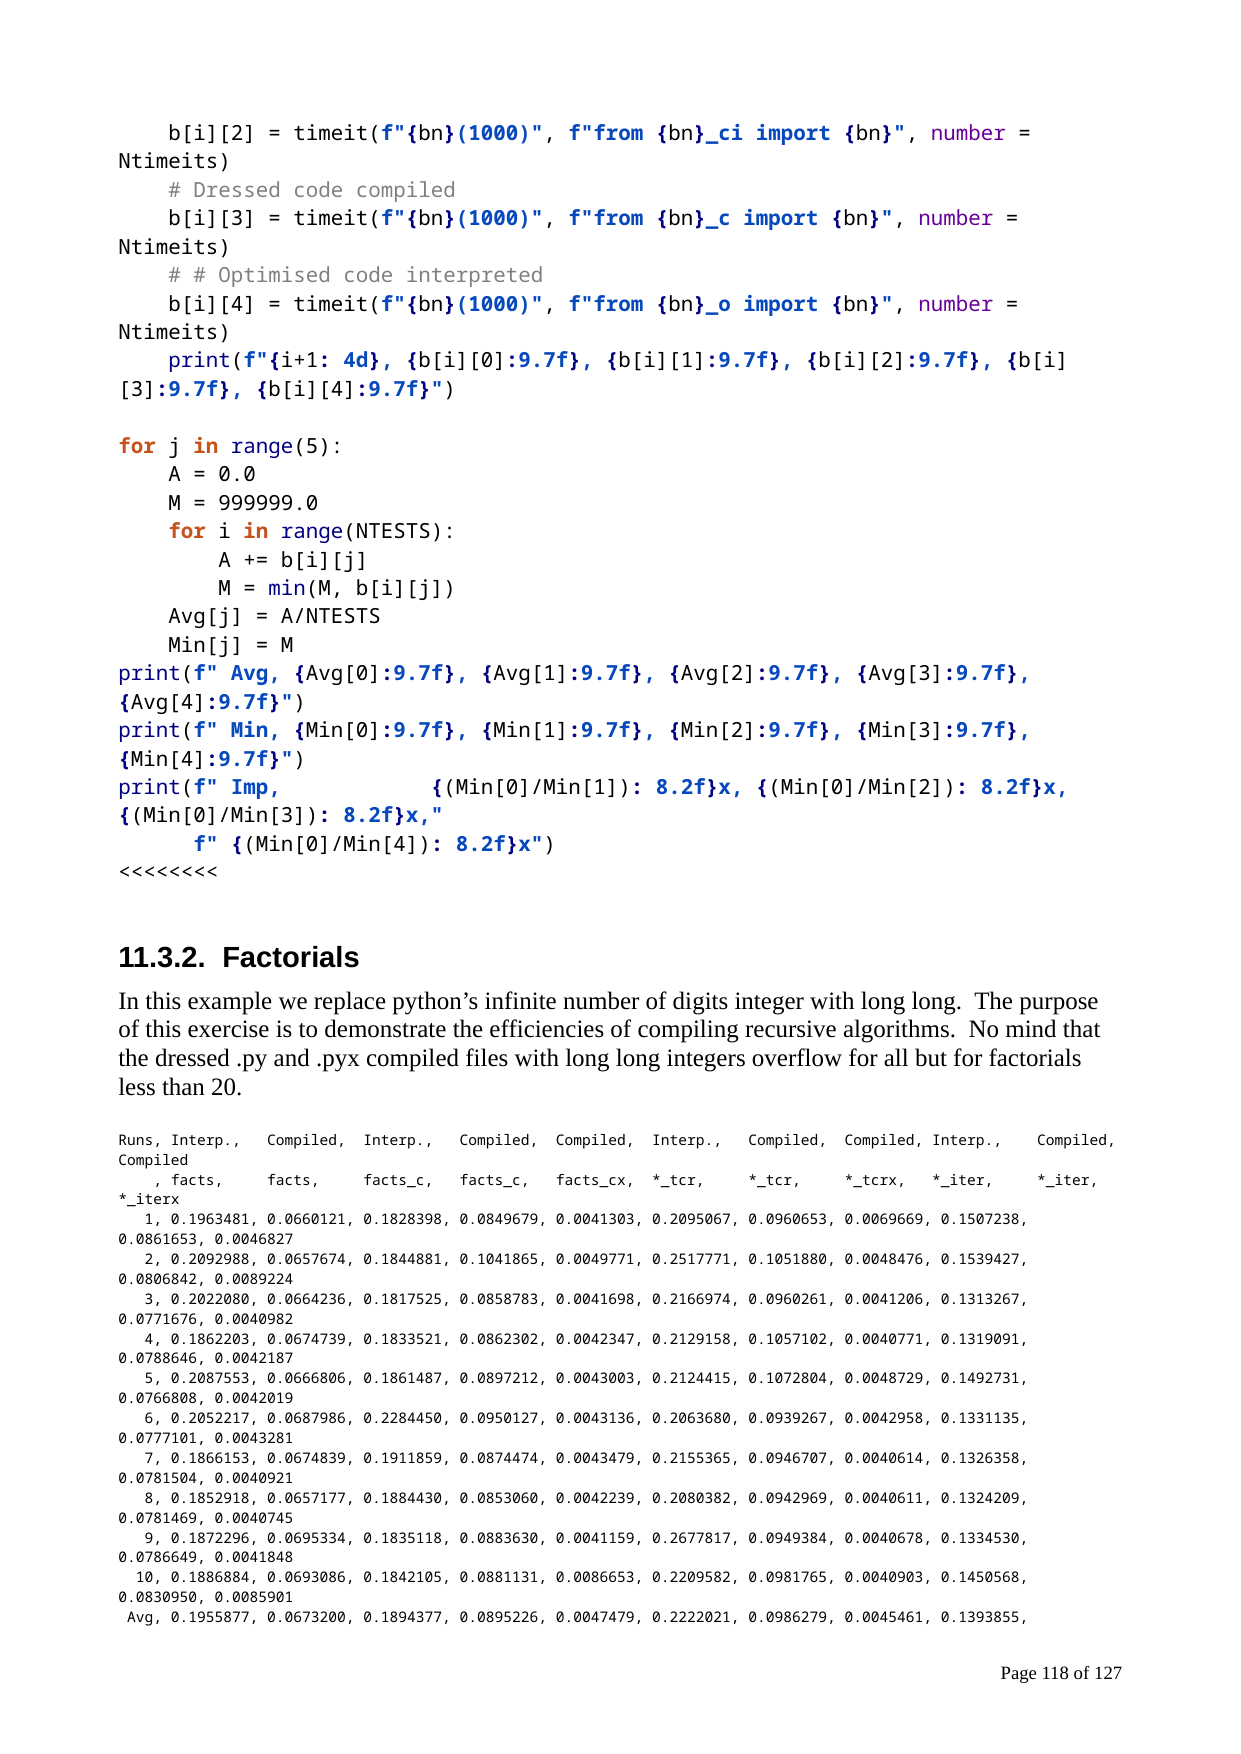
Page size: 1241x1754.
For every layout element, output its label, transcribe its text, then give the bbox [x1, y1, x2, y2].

text 7, 0.1866153, 0.0674839, 0.1911859, 0.0874474, 0.0043479, 0.2155365, 0.0946707, 0.0040614, 0.1326358, 0.0781504, 0.0040921 [118, 1448, 1122, 1488]
text Avg, 0.1955877, 0.0673200, 0.1894377, 0.0895226, 0.0047479, 0.2222021, 0.0986279, 0.0045461, 0.1393855, [118, 1607, 1122, 1627]
text 2, 0.2092988, 0.0657674, 0.1844881, 0.1041865, 0.0049771, 0.2517771, 0.1051880, 0.0048476, 0.1539427, 0.0806842, 0.0089224 [118, 1249, 1122, 1289]
text 5, 0.2087553, 0.0666806, 0.1861487, 0.0897212, 0.0043003, 0.2124415, 0.1072804, 0.0048729, 0.1492731, 0.0766808, 0.0042019 [118, 1368, 1122, 1408]
text In this example we replace python’s infinite number of digits integer with long long. The purpose of this exercise is to demonstrate the efficiencies of compiling recursive algorithms. No mind that the dressed .py and .pyx compiled files with long long integers overflow for all but for factorials less than 20. [118, 986, 1122, 1101]
text Runs, Interp., Compiled, Interp., Compiled, Compiled, Interp., Compiled, Compiled, Interp., Compiled, Compiled [118, 1129, 1122, 1169]
text 4, 0.1862203, 0.0674739, 0.1833521, 0.0862302, 0.0042347, 0.2129158, 0.1057102, 0.0040771, 0.1319091, 0.0788646, 0.0042187 [118, 1328, 1122, 1368]
text 3, 0.2022080, 0.0664236, 0.1817525, 0.0858783, 0.0041698, 0.2166974, 0.0960261, 0.0041206, 0.1313267, 0.0771676, 0.0040982 [118, 1289, 1122, 1328]
text <<<<<<<< [118, 857, 1122, 886]
text 1, 0.1963481, 0.0660121, 0.1828398, 0.0849679, 0.0041303, 0.2095067, 0.0960653, 0.0069669, 0.1507238, 0.0861653, 0.0046827 [118, 1209, 1122, 1249]
text 10, 0.1886884, 0.0693086, 0.1842105, 0.0881131, 0.0086653, 0.2209582, 0.0981765, 0.0040903, 0.1450568, 0.0830950, 0.0085901 [118, 1567, 1122, 1607]
subtitle Factorials [118, 940, 1122, 973]
text , facts, facts, facts_c, facts_c, facts_cx, *_tcr, *_tcr, *_tcrx, *_iter, *_iter, *_iterx [118, 1169, 1122, 1209]
text 9, 0.1872296, 0.0695334, 0.1835118, 0.0883630, 0.0041159, 0.2677817, 0.0949384, 0.0040678, 0.1334530, 0.0786649, 0.0041848 [118, 1527, 1122, 1567]
text 6, 0.2052217, 0.0687986, 0.2284450, 0.0950127, 0.0043136, 0.2063680, 0.0939267, 0.0042958, 0.1331135, 0.0777101, 0.0043281 [118, 1408, 1122, 1448]
text 8, 0.1852918, 0.0657177, 0.1884430, 0.0853060, 0.0042239, 0.2080382, 0.0942969, 0.0040611, 0.1324209, 0.0781469, 0.0040745 [118, 1488, 1122, 1527]
text b[i][2] = timeit(f"{bn}(1000)", f"from {bn}_ci import {bn}", number = Ntimeits) # Dressed code compiled b[i][3] = timeit(f"{bn}(1000)", f"from {bn}_c import {bn}", number = Ntimeits) # # Optimised code interpreted b[i][4] = timeit(f"{bn}(1000)", f"from {bn}_o import {bn}", number = Ntimeits) print(f"{i+1: 4d}, {b[i][0]:9.7f}, {b[i][1]:9.7f}, {b[i][2]:9.7f}, {b[i][3]:9.7f}, {b[i][4]:9.7f}") for j in range(5): A = 0.0 M = 999999.0 for i in range(NTESTS): A += b[i][j] M = min(M, b[i][j]) Avg[j] = A/NTESTS Min[j] = M print(f" Avg, {Avg[0]:9.7f}, {Avg[1]:9.7f}, {Avg[2]:9.7f}, {Avg[3]:9.7f}, {Avg[4]:9.7f}") print(f" Min, {Min[0]:9.7f}, {Min[1]:9.7f}, {Min[2]:9.7f}, {Min[3]:9.7f}, {Min[4]:9.7f}") print(f" Imp, {(Min[0]/Min[1]): 8.2f}x, {(Min[0]/Min[2]): 8.2f}x, {(Min[0]/Min[3]): 8.2f}x," f" {(Min[0]/Min[4]): 8.2f}x") [118, 118, 1122, 857]
